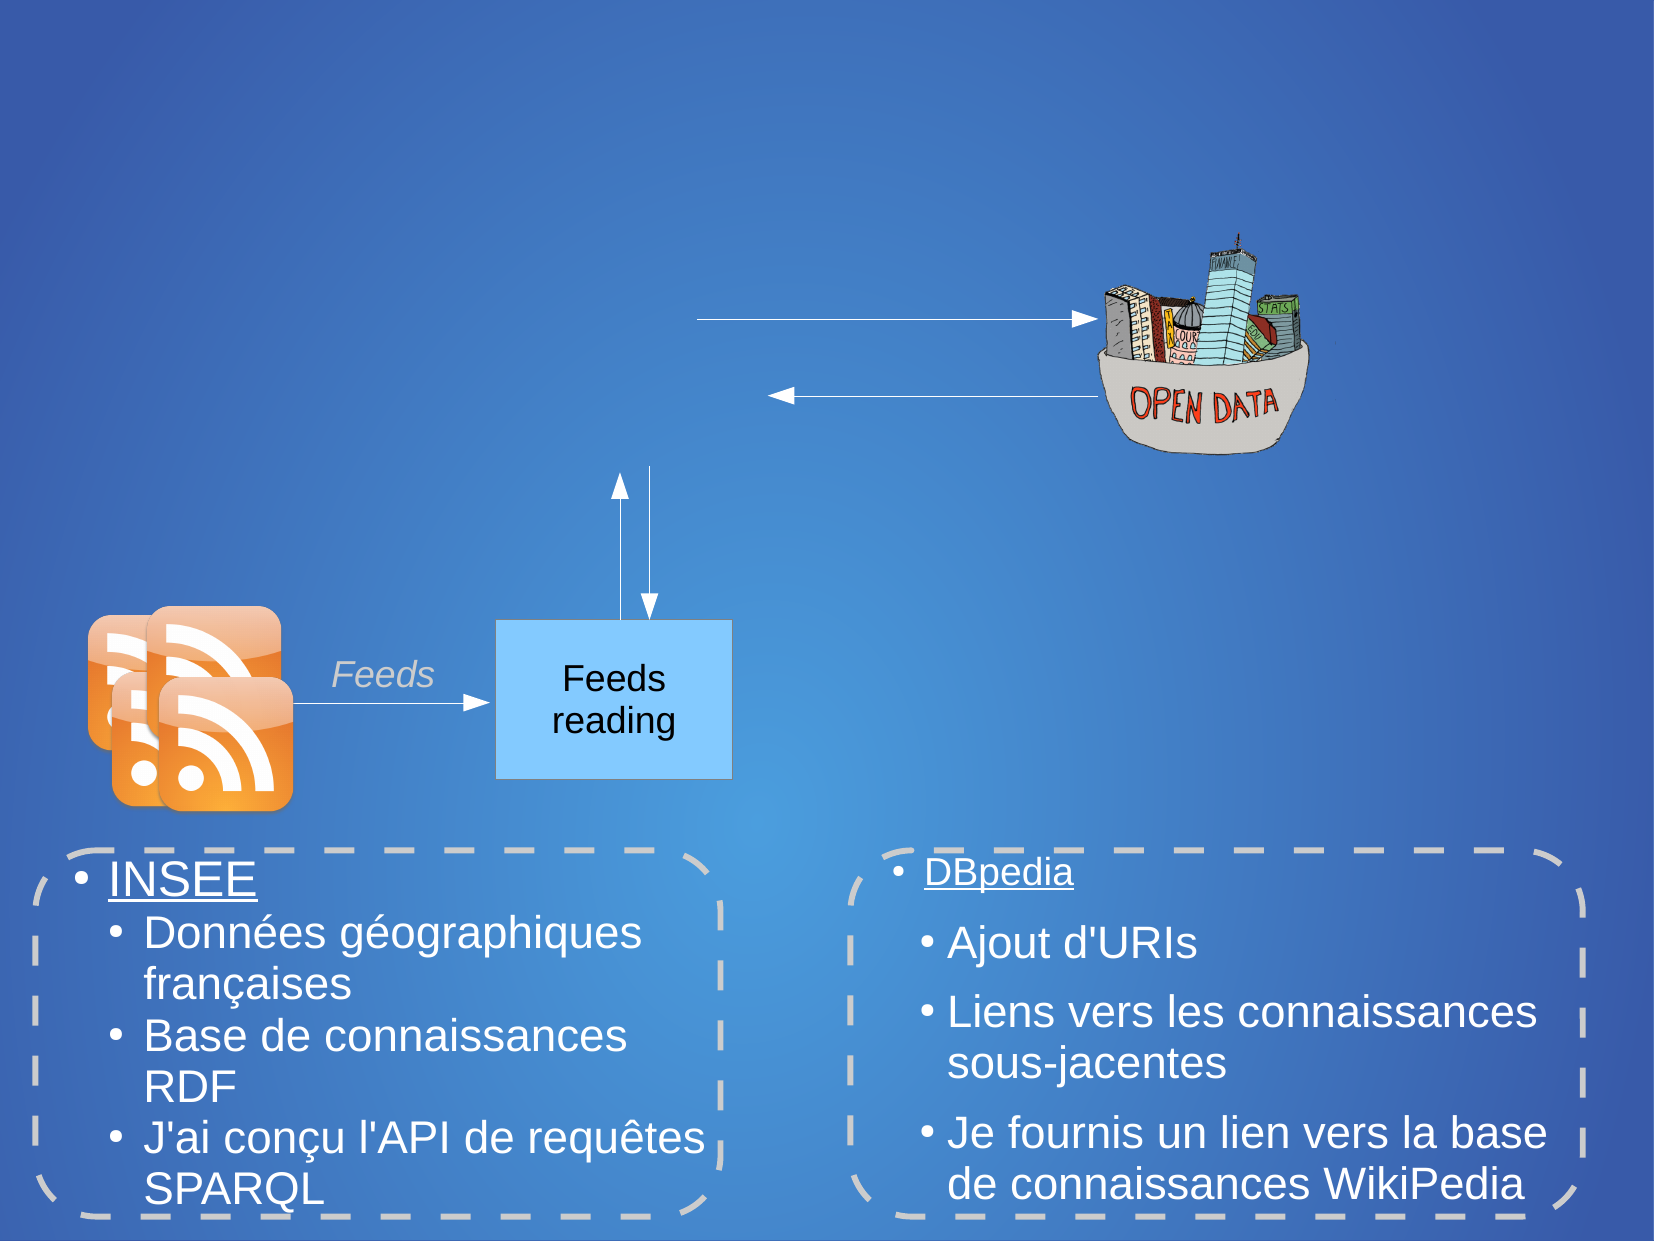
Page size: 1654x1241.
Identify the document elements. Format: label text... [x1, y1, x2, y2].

text_box Feeds reading [495, 619, 733, 780]
picture [0, 0, 1654, 1241]
list DBpedia Ajout d'URIs Liens vers les connaissances sous-jacentes Je fournis un lien vers la base de connaissances WikiPedia [891, 850, 1589, 1217]
text_box Feeds [316, 645, 473, 703]
text_box INSEE Données géographiques françaises Base de connaissances RDF J'ai conçu l'API de requêtes SPARQL [57, 843, 745, 1241]
